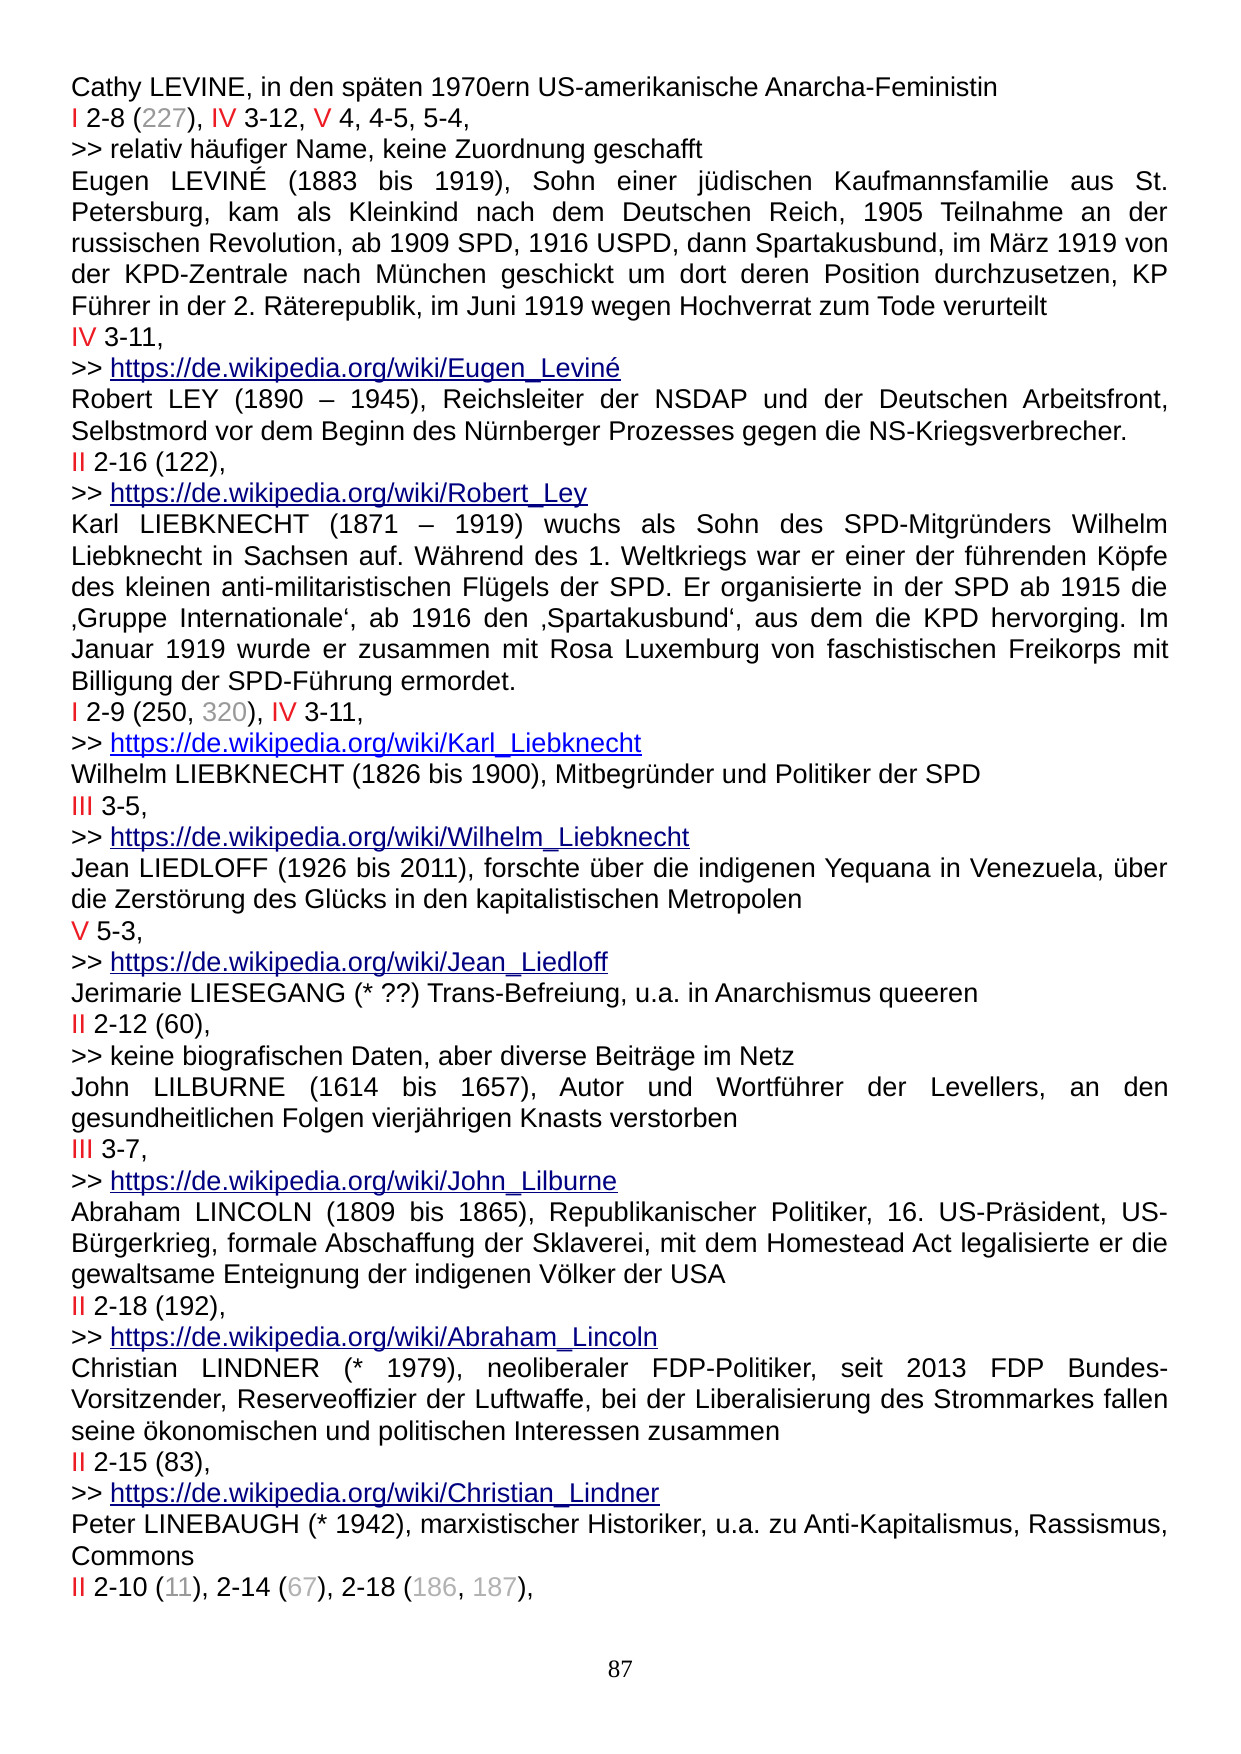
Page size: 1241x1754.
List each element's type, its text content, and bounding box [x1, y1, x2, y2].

subtitle >> https://de.wikipedia.org/wiki/Eugen_Leviné [71, 352, 1169, 383]
subtitle V 5-3, [71, 914, 1169, 946]
subtitle >> keine biografischen Daten, aber diverse Beiträge im Netz [71, 1039, 1169, 1071]
subtitle >> https://de.wikipedia.org/wiki/Robert_Ley [71, 477, 1169, 508]
subtitle Karl LIEBKNECHT (1871 – 1919) wuchs als Sohn des SPD-Mitgründers Wilhelm Liebknecht in Sachsen auf. Während des 1. Weltkriegs war er einer der führenden Köpfe des kleinen anti-militaristischen Flügels der SPD. Er organisierte in der SPD ab 1915 die ‚Gruppe Internationale‘, ab 1916 den ‚Spartakusbund‘, aus dem die KPD hervorging. Im Januar 1919 wurde er zusammen mit Rosa Luxemburg von faschistischen Freikorps mit Billigung der SPD-Führung ermordet. [71, 508, 1169, 696]
subtitle II 2-16 (122), [71, 446, 1169, 477]
subtitle II 2-10 (11), 2-14 (67), 2-18 (186, 187), [71, 1571, 1169, 1602]
subtitle Eugen LEVINÉ (1883 bis 1919), Sohn einer jüdischen Kaufmannsfamilie aus St. Petersburg, kam als Kleinkind nach dem Deutschen Reich, 1905 Teilnahme an der russischen Revolution, ab 1909 SPD, 1916 USPD, dann Spartakusbund, im März 1919 von der KPD-Zentrale nach München geschickt um dort deren Position durchzusetzen, KP Führer in der 2. Räterepublik, im Juni 1919 wegen Hochverrat zum Tode verurteilt [71, 164, 1169, 321]
subtitle I 2-8 (227), IV 3-12, V 4, 4-5, 5-4, [71, 102, 1169, 133]
subtitle Jerimarie LIESEGANG (* ??) Trans-Befreiung, u.a. in Anarchismus queeren [71, 977, 1169, 1008]
subtitle >> https://de.wikipedia.org/wiki/Karl_Liebknecht [71, 727, 1169, 758]
subtitle II 2-15 (83), [71, 1446, 1169, 1477]
subtitle >> https://de.wikipedia.org/wiki/Wilhelm_Liebknecht [71, 821, 1169, 852]
subtitle Cathy LEVINE, in den späten 1970ern US-amerikanische Anarcha-Feministin [71, 71, 1169, 102]
subtitle >> https://de.wikipedia.org/wiki/Abraham_Lincoln [71, 1321, 1169, 1352]
subtitle I 2-9 (250, 320), IV 3-11, [71, 696, 1169, 727]
subtitle II 2-18 (192), [71, 1289, 1169, 1321]
subtitle Wilhelm LIEBKNECHT (1826 bis 1900), Mitbegründer und Politiker der SPD [71, 758, 1169, 789]
subtitle Robert LEY (1890 – 1945), Reichsleiter der NSDAP und der Deutschen Arbeitsfront, Selbstmord vor dem Beginn des Nürnberger Prozesses gegen die NS-Kriegsverbrecher. [71, 383, 1169, 446]
subtitle III 3-7, [71, 1133, 1169, 1164]
subtitle III 3-5, [71, 789, 1169, 821]
subtitle Christian LINDNER (* 1979), neoliberaler FDP-Politiker, seit 2013 FDP Bundes-Vorsitzender, Reserveoffizier der Luftwaffe, bei der Liberalisierung des Strommarkes fallen seine ökonomischen und politischen Interessen zusammen [71, 1352, 1169, 1446]
subtitle >> https://de.wikipedia.org/wiki/Christian_Lindner [71, 1477, 1169, 1508]
subtitle >> https://de.wikipedia.org/wiki/John_Lilburne [71, 1164, 1169, 1196]
subtitle Abraham LINCOLN (1809 bis 1865), Republikanischer Politiker, 16. US-Präsident, US-Bürgerkrieg, formale Abschaffung der Sklaverei, mit dem Homestead Act legalisierte er die gewaltsame Enteignung der indigenen Völker der USA [71, 1196, 1169, 1289]
subtitle Jean LIEDLOFF (1926 bis 2011), forschte über die indigenen Yequana in Venezuela, über die Zerstörung des Glücks in den kapitalistischen Metropolen [71, 852, 1169, 914]
subtitle John LILBURNE (1614 bis 1657), Autor und Wortführer der Levellers, an den gesundheitlichen Folgen vierjährigen Knasts verstorben [71, 1071, 1169, 1133]
subtitle IV 3-11, [71, 321, 1169, 352]
subtitle II 2-12 (60), [71, 1008, 1169, 1039]
subtitle >> relativ häufiger Name, keine Zuordnung geschafft [71, 133, 1169, 164]
subtitle >> https://de.wikipedia.org/wiki/Jean_Liedloff [71, 946, 1169, 977]
subtitle Peter LINEBAUGH (* 1942), marxistischer Historiker, u.a. zu Anti-Kapitalismus, Rassismus, Commons [71, 1508, 1169, 1571]
